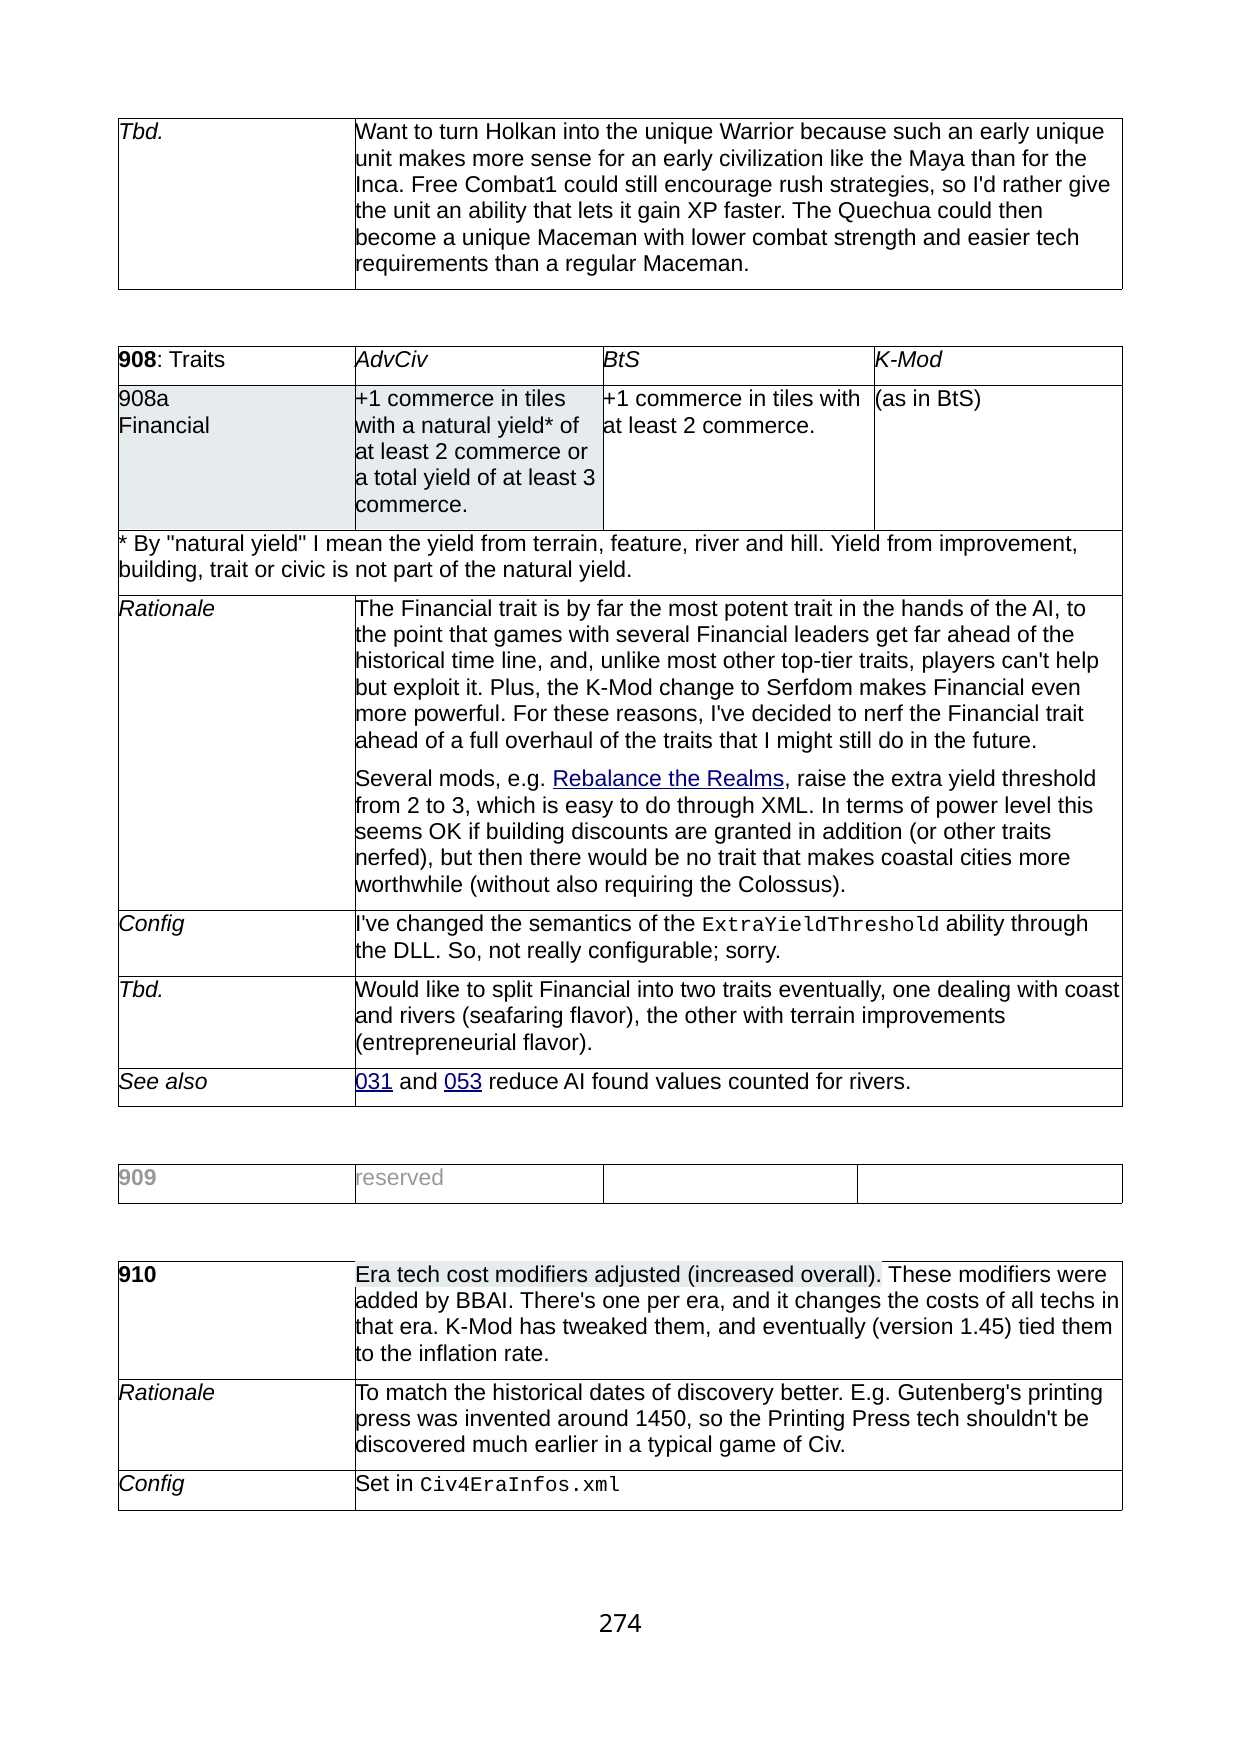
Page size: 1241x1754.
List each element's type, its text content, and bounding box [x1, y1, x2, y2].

table_cell Config [119, 1471, 355, 1510]
table_cell Rationale [119, 596, 355, 909]
table_cell Would like to split Financial into two traits eventually, one dealing with coast and rivers (seafaring flavor), the other with terrain improvements (entrepreneurial flavor). [356, 977, 1122, 1068]
table_header reserved [356, 1165, 603, 1203]
table_header Era tech cost modifiers adjusted (increased overall). These modifiers were added by BBAI. There's one per era, and it changes the costs of all techs in that era. K-Mod has tweaked them, and eventually (version 1.45) tied them to the inflation rate. [356, 1262, 1122, 1378]
table_cell Tbd. [119, 119, 355, 289]
table_cell (as in BtS) [875, 386, 1122, 529]
table_header [858, 1165, 1122, 1203]
table_header K-Mod [875, 347, 1122, 385]
table_cell * By "natural yield" I mean the yield from terrain, feature, river and hill. Yield from improvement, building, trait or civic is not part of the natural yield. [119, 531, 1122, 595]
table_cell Set in Civ4EraInfos.xml [356, 1471, 1122, 1510]
table_header [604, 1165, 857, 1203]
table_cell Rationale [119, 1380, 355, 1470]
table_cell 031 and 053 reduce AI found values counted for rivers. [356, 1069, 1122, 1106]
table_cell The Financial trait is by far the most potent trait in the hands of the AI, to the point that games with several Financial leaders get far ahead of the historical time line, and, unlike most other top-tier traits, players can't help but exploit it. Plus, the K-Mod change to Serfdom makes Financial even more powerful. For these reasons, I've decided to nerf the Financial trait ahead of a full overhaul of the traits that I might still do in the future. Several mods, e.g. Rebalance the Realms, raise the extra yield threshold from 2 to 3, which is easy to do through XML. In terms of power level this seems OK if building discounts are granted in addition (or other traits nerfed), but then there would be no trait that makes coastal cities more worthwhile (without also requiring the Colossus). [356, 596, 1122, 909]
table_header 908: Traits [119, 347, 355, 385]
table_header 910 [119, 1262, 355, 1378]
table_header BtS [604, 347, 874, 385]
table_header AdvCiv [356, 347, 603, 385]
table_cell +1 commerce in tiles with a natural yield* of at least 2 commerce or a total yield of at least 3 commerce. [356, 386, 603, 529]
table_header 909 [119, 1165, 355, 1203]
table_cell 908a Financial [119, 386, 355, 529]
table_cell I've changed the semantics of the ExtraYieldThreshold ability through the DLL. So, not really configurable; sorry. [356, 911, 1122, 976]
table_cell Tbd. [119, 977, 355, 1068]
table_cell +1 commerce in tiles with at least 2 commerce. [604, 386, 874, 529]
table_cell To match the historical dates of discovery better. E.g. Gutenberg's printing press was invented around 1450, so the Printing Press tech shouldn't be discovered much earlier in a typical game of Civ. [356, 1380, 1122, 1470]
table_cell Config [119, 911, 355, 976]
table_cell Want to turn Holkan into the unique Warrior because such an early unique unit makes more sense for an early civilization like the Maya than for the Inca. Free Combat1 could still encourage rush strategies, so I'd rather give the unit an ability that lets it gain XP faster. The Quechua could then become a unique Maceman with lower combat strength and easier tech requirements than a regular Maceman. [356, 119, 1122, 289]
table_cell See also [119, 1069, 355, 1106]
